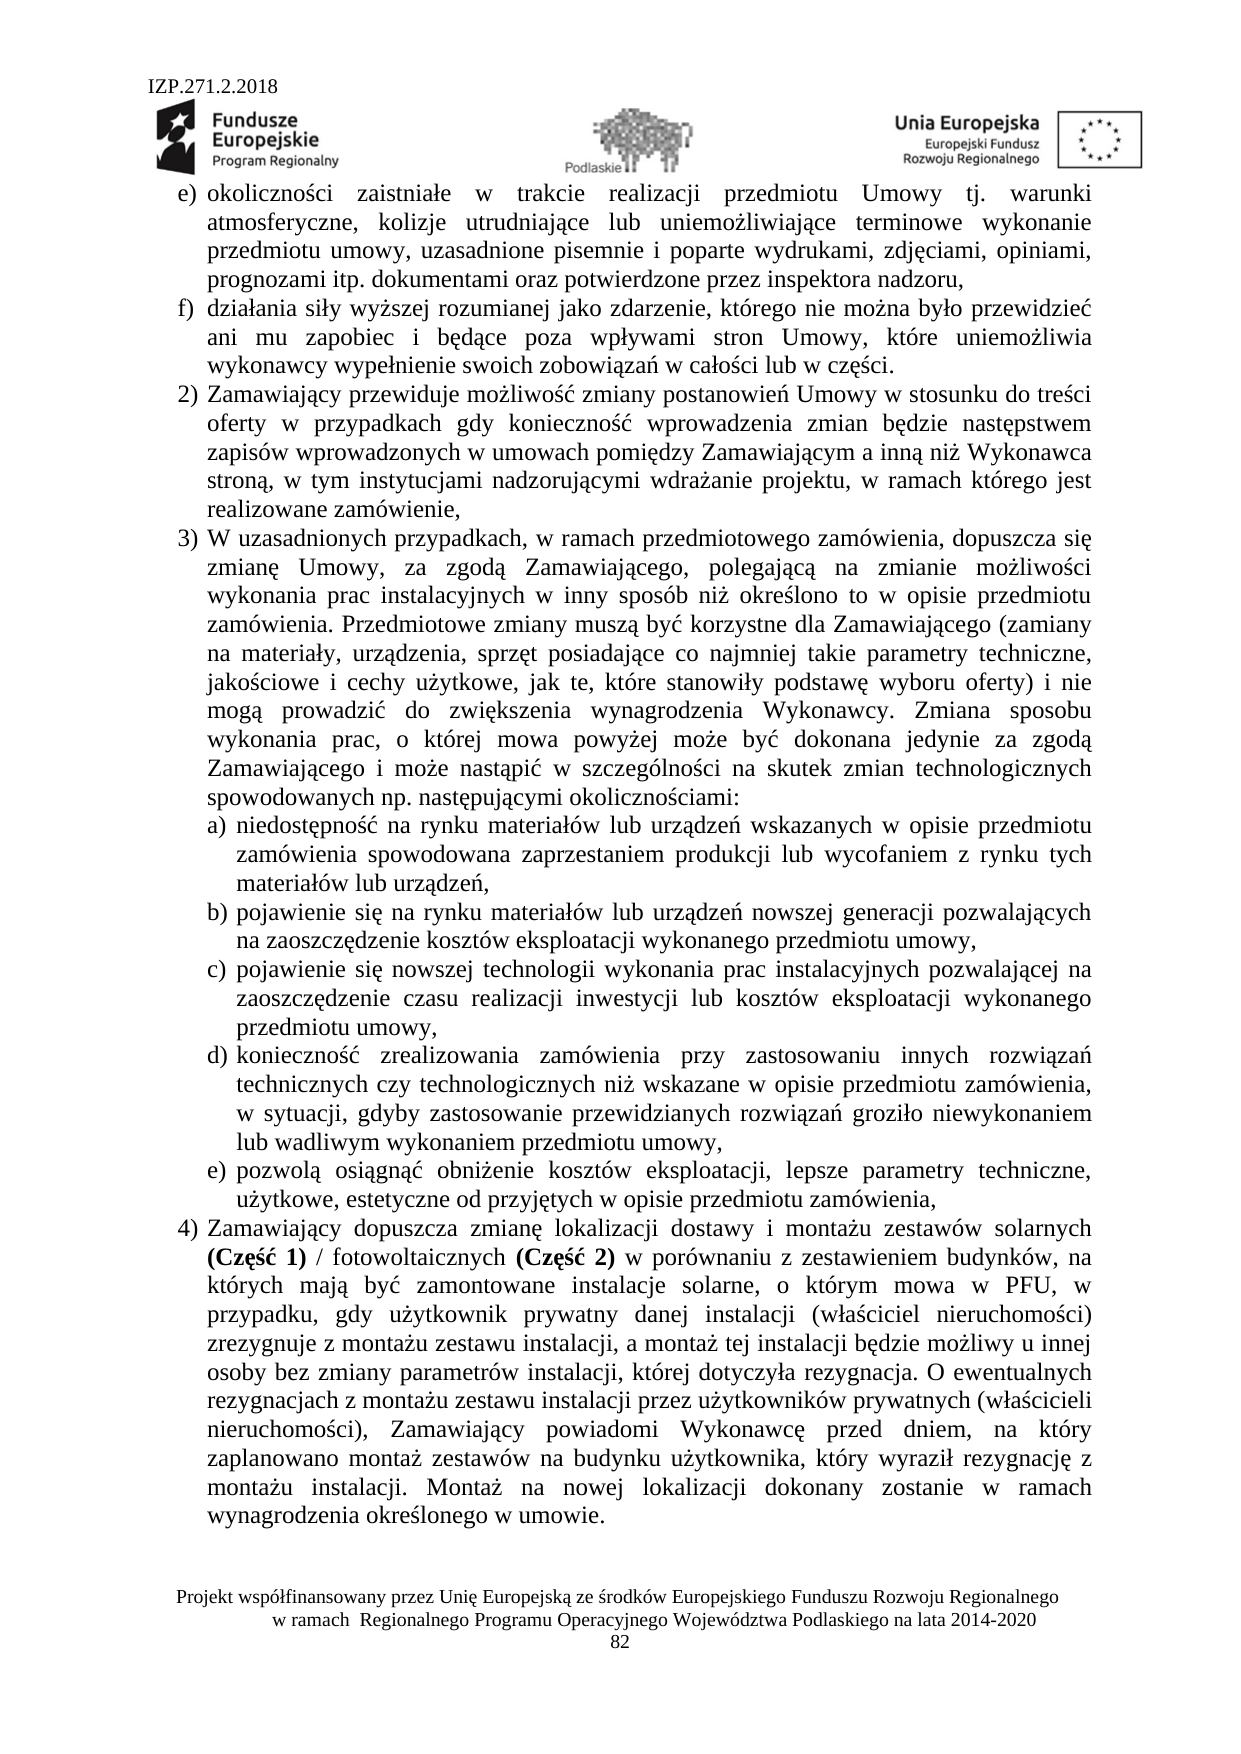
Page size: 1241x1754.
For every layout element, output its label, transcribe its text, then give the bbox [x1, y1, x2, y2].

text d) konieczność zrealizowania zamówienia przy zastosowaniu innych rozwiązań technicznych czy technologicznych niż wskazane w opisie przedmiotu zamówienia, w sytuacji, gdyby zastosowanie przewidzianych rozwiązań groziło niewykonaniem lub wadliwym wykonaniem przedmiotu umowy, [207, 1040, 1092, 1155]
text 4) Zamawiający dopuszcza zmianę lokalizacji dostawy i montażu zestawów solarnych (Część 1) / fotowoltaicznych (Część 2) w porównaniu z zestawieniem budynków, na których mają być zamontowane instalacje solarne, o którym mowa w PFU, w przypadku, gdy użytkownik prywatny danej instalacji (właściciel nieruchomości) zrezygnuje z montażu zestawu instalacji, a montaż tej instalacji będzie możliwy u innej osoby bez zmiany parametrów instalacji, której dotyczyła rezygnacja. O ewentualnych rezygnacjach z montażu zestawu instalacji przez użytkowników prywatnych (właścicieli nieruchomości), Zamawiający powiadomi Wykonawcę przed dniem, na który zaplanowano montaż zestawów na budynku użytkownika, który wyraził rezygnację z montażu instalacji. Montaż na nowej lokalizacji dokonany zostanie w ramach wynagrodzenia określonego w umowie. [177, 1213, 1092, 1529]
text b) pojawienie się na rynku materiałów lub urządzeń nowszej generacji pozwalających na zaoszczędzenie kosztów eksploatacji wykonanego przedmiotu umowy, [207, 897, 1092, 954]
text c) pojawienie się nowszej technologii wykonania prac instalacyjnych pozwalającej na zaoszczędzenie czasu realizacji inwestycji lub kosztów eksploatacji wykonanego przedmiotu umowy, [207, 954, 1092, 1040]
text f) działania siły wyższej rozumianej jako zdarzenie, którego nie można było przewidzieć ani mu zapobiec i będące poza wpływami stron Umowy, które uniemożliwia wykonawcy wypełnienie swoich zobowiązań w całości lub w części. [177, 293, 1092, 379]
text 3) W uzasadnionych przypadkach, w ramach przedmiotowego zamówienia, dopuszcza się zmianę Umowy, za zgodą Zamawiającego, polegającą na zmianie możliwości wykonania prac instalacyjnych w inny sposób niż określono to w opisie przedmiotu zamówienia. Przedmiotowe zmiany muszą być korzystne dla Zamawiającego (zamiany na materiały, urządzenia, sprzęt posiadające co najmniej takie parametry techniczne, jakościowe i cechy użytkowe, jak te, które stanowiły podstawę wyboru oferty) i nie mogą prowadzić do zwiększenia wynagrodzenia Wykonawcy. Zmiana sposobu wykonania prac, o której mowa powyżej może być dokonana jedynie za zgodą Zamawiającego i może nastąpić w szczególności na skutek zmian technologicznych spowodowanych np. następującymi okolicznościami: [177, 523, 1092, 810]
text 2) Zamawiający przewiduje możliwość zmiany postanowień Umowy w stosunku do treści oferty w przypadkach gdy konieczność wprowadzenia zmian będzie następstwem zapisów wprowadzonych w umowach pomiędzy Zamawiającym a inną niż Wykonawca stroną, w tym instytucjami nadzorującymi wdrażanie projektu, w ramach którego jest realizowane zamówienie, [177, 379, 1092, 523]
text e) pozwolą osiągnąć obniżenie kosztów eksploatacji, lepsze parametry techniczne, użytkowe, estetyczne od przyjętych w opisie przedmiotu zamówienia, [207, 1155, 1092, 1213]
text e) okoliczności zaistniałe w trakcie realizacji przedmiotu Umowy tj. warunki atmosferyczne, kolizje utrudniające lub uniemożliwiające terminowe wykonanie przedmiotu umowy, uzasadnione pisemnie i poparte wydrukami, zdjęciami, opiniami, prognozami itp. dokumentami oraz potwierdzone przez inspektora nadzoru, [177, 178, 1092, 293]
text a) niedostępność na rynku materiałów lub urządzeń wskazanych w opisie przedmiotu zamówienia spowodowana zaprzestaniem produkcji lub wycofaniem z rynku tych materiałów lub urządzeń, [207, 810, 1092, 897]
